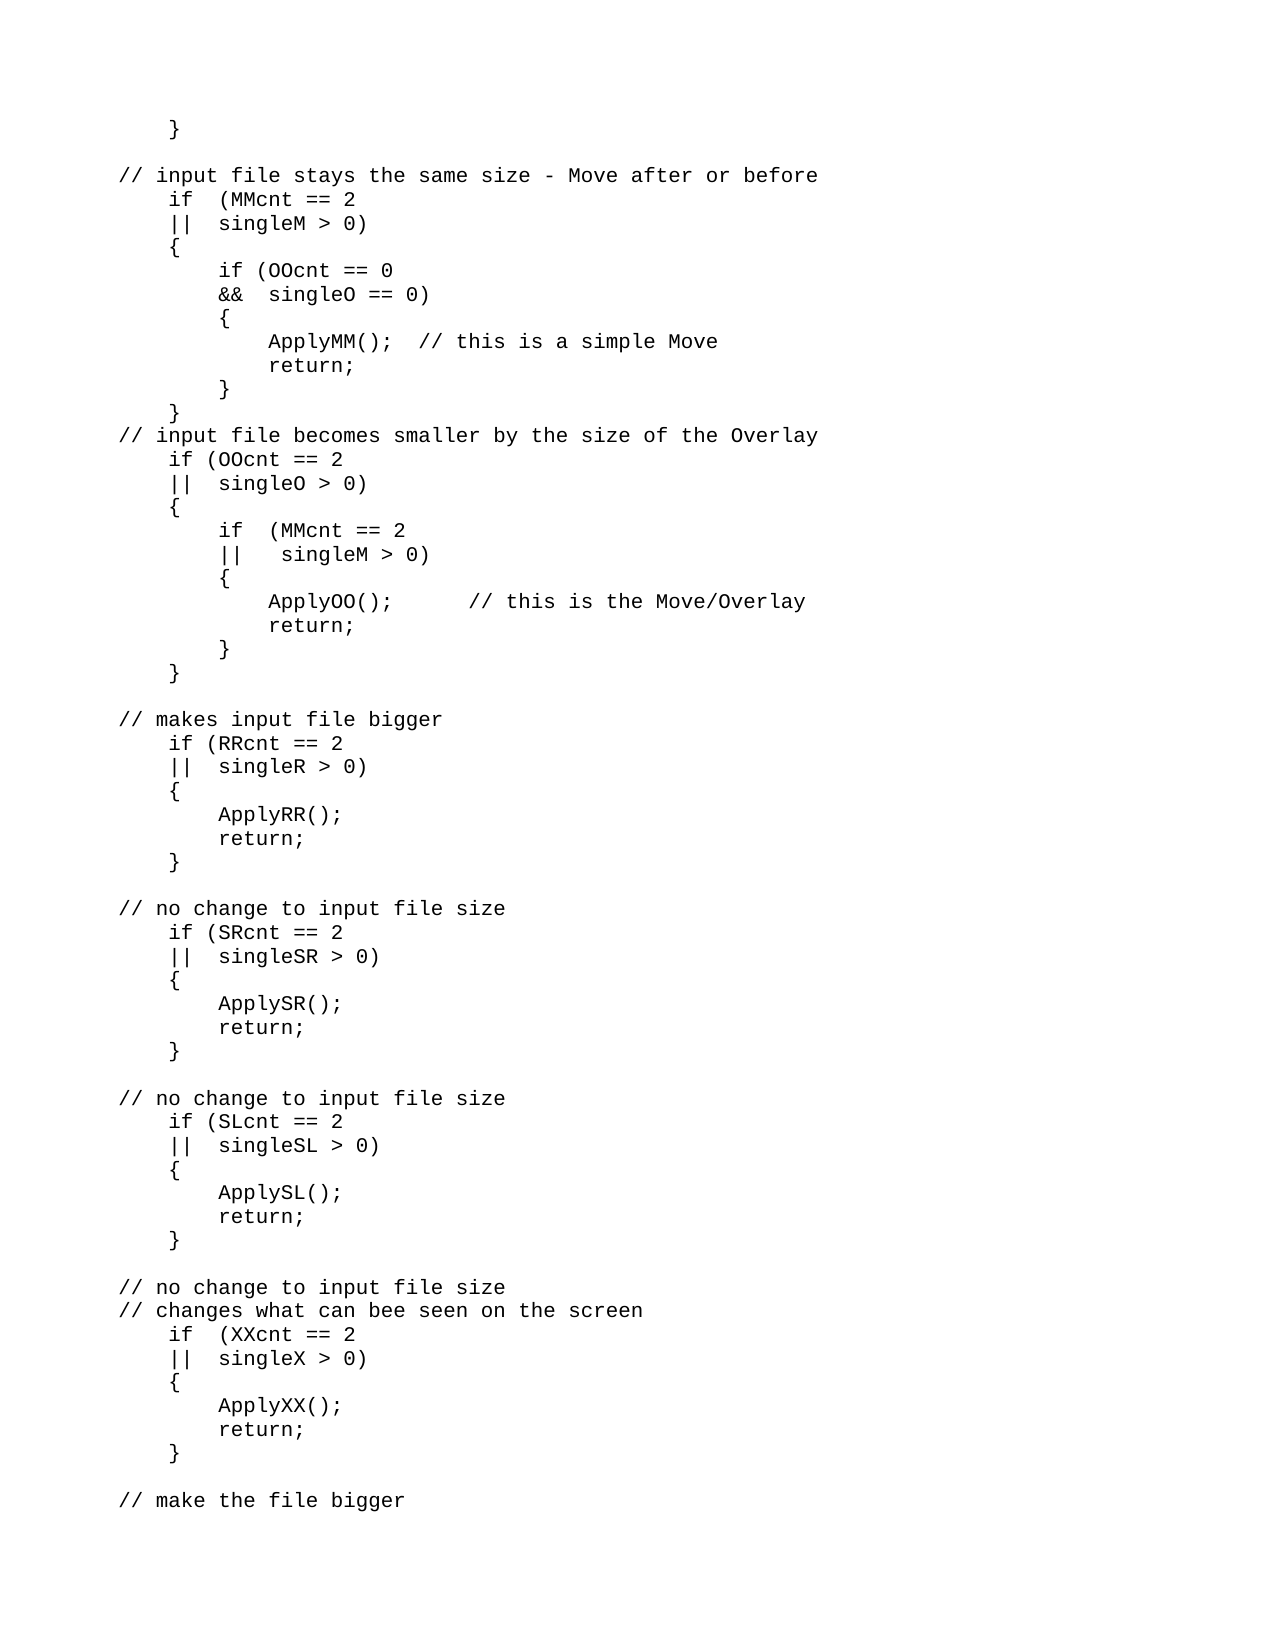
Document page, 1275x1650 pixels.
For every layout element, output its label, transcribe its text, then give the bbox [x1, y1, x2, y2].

text } [118, 1040, 1157, 1064]
text return; [118, 1419, 1157, 1442]
text } [118, 1229, 1157, 1253]
text // changes what can bee seen on the screen [118, 1300, 1157, 1324]
text if (OOcnt == 0 [118, 260, 1157, 284]
text { [118, 1371, 1157, 1395]
text || singleM > 0) [118, 213, 1157, 236]
text return; [118, 615, 1157, 638]
text || singleSR > 0) [118, 946, 1157, 969]
text } [118, 378, 1157, 402]
text // no change to input file size [118, 1277, 1157, 1300]
text // input file becomes smaller by the size of the Overlay [118, 426, 1157, 449]
text ApplyRR(); [118, 804, 1157, 827]
text } [118, 638, 1157, 662]
text if (MMcnt == 2 [118, 520, 1157, 544]
text if (XXcnt == 2 [118, 1324, 1157, 1348]
text } [118, 402, 1157, 426]
text && singleO == 0) [118, 284, 1157, 307]
text ApplyXX(); [118, 1395, 1157, 1419]
text // make the file bigger [118, 1489, 1157, 1513]
text if (OOcnt == 2 [118, 449, 1157, 473]
text ApplyMM(); // this is a simple Move [118, 331, 1157, 354]
text ApplySR(); [118, 993, 1157, 1017]
text { [118, 307, 1157, 331]
text { [118, 969, 1157, 993]
text } [118, 1442, 1157, 1466]
text if (MMcnt == 2 [118, 189, 1157, 213]
text // input file stays the same size - Move after or before [118, 165, 1157, 189]
text { [118, 236, 1157, 260]
text || singleX > 0) [118, 1348, 1157, 1371]
text if (RRcnt == 2 [118, 733, 1157, 757]
text return; [118, 354, 1157, 378]
text return; [118, 1017, 1157, 1040]
text if (SRcnt == 2 [118, 922, 1157, 946]
text || singleO > 0) [118, 473, 1157, 496]
text { [118, 567, 1157, 591]
text { [118, 496, 1157, 520]
text } [118, 851, 1157, 875]
text || singleSL > 0) [118, 1135, 1157, 1158]
text } [118, 118, 1157, 142]
text || singleR > 0) [118, 757, 1157, 780]
text return; [118, 1206, 1157, 1229]
text return; [118, 827, 1157, 851]
text ApplySL(); [118, 1182, 1157, 1206]
text || singleM > 0) [118, 544, 1157, 567]
text if (SLcnt == 2 [118, 1111, 1157, 1135]
text } [118, 662, 1157, 686]
text // no change to input file size [118, 1088, 1157, 1111]
text { [118, 1158, 1157, 1182]
text ApplyOO(); // this is the Move/Overlay [118, 591, 1157, 615]
text // makes input file bigger [118, 709, 1157, 733]
text { [118, 780, 1157, 804]
text // no change to input file size [118, 898, 1157, 922]
